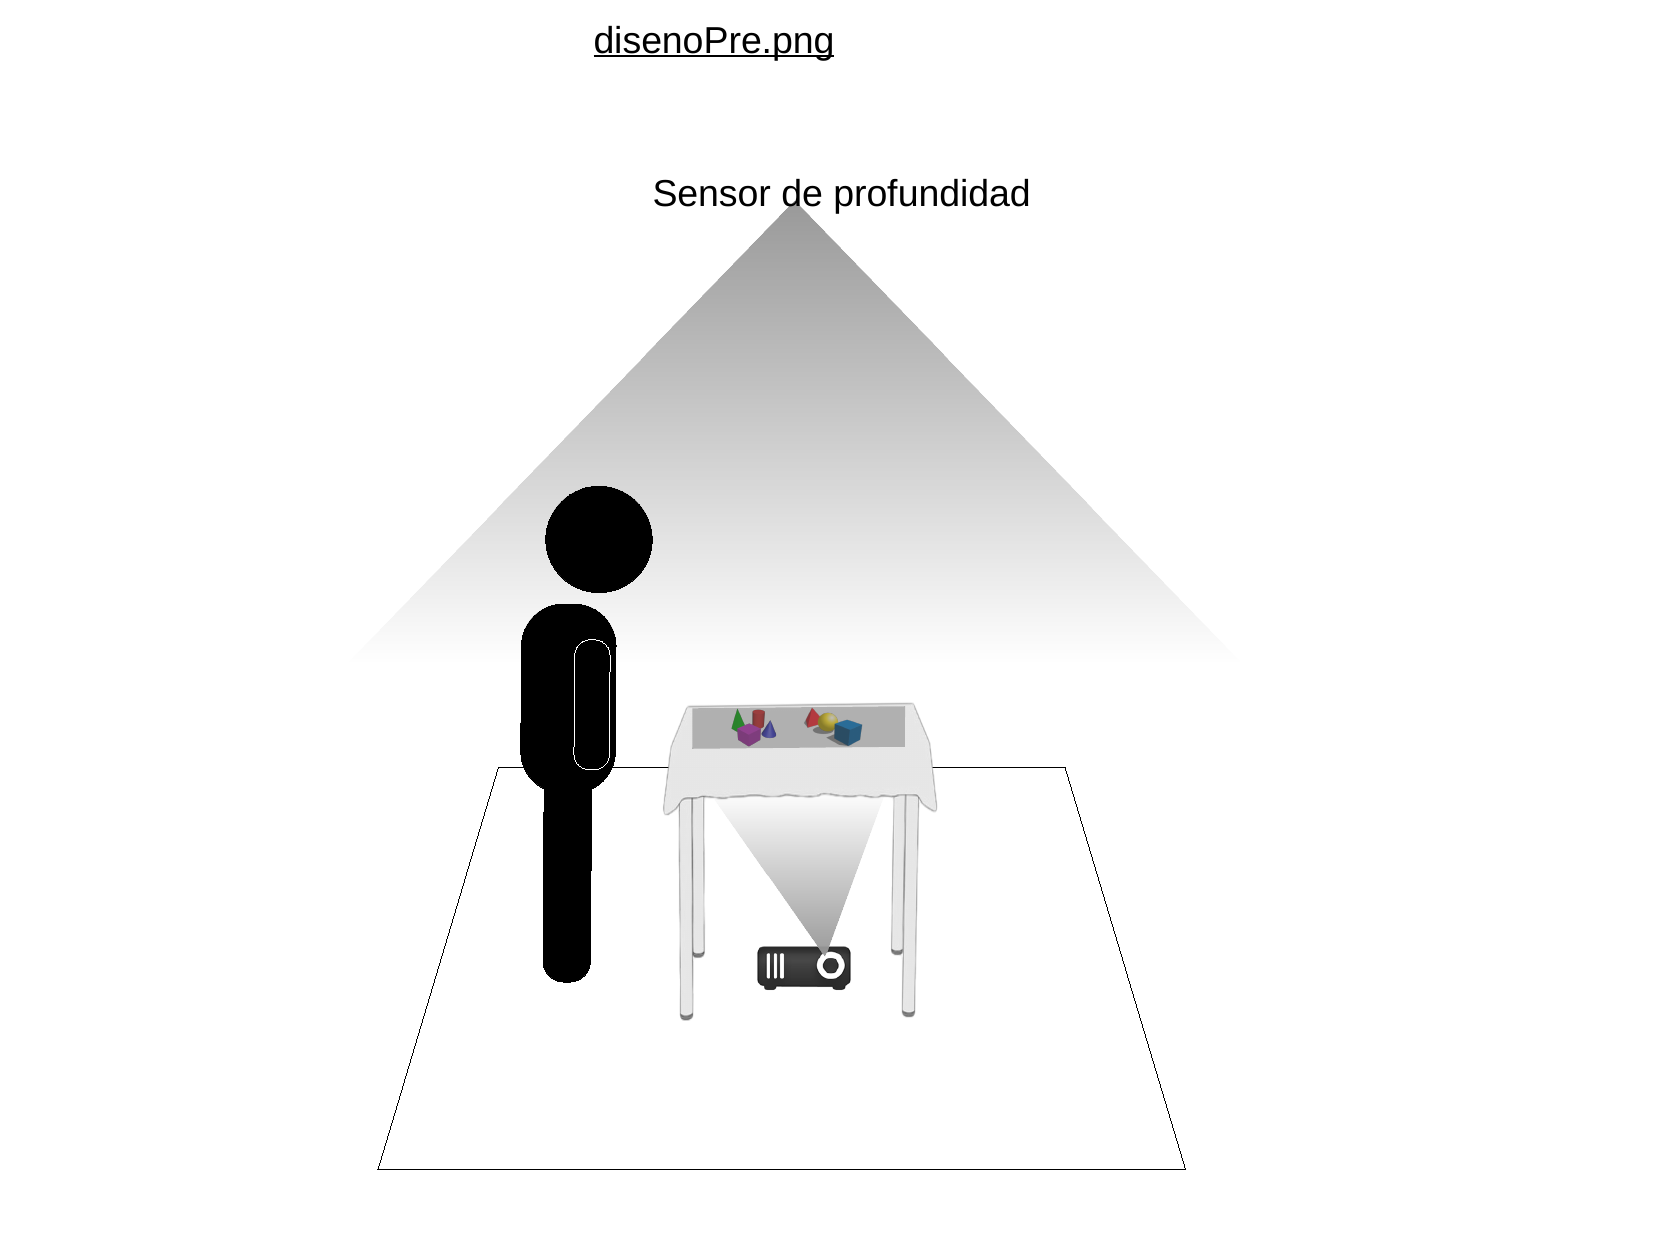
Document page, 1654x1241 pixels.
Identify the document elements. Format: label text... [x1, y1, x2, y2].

text_box [348, 223, 1241, 1170]
text_box [692, 706, 906, 749]
text_box [708, 791, 886, 957]
picture [647, 583, 948, 1107]
text_box disenoPre.png [578, 11, 1122, 71]
text_box Sensor de profundidad [637, 165, 1046, 223]
